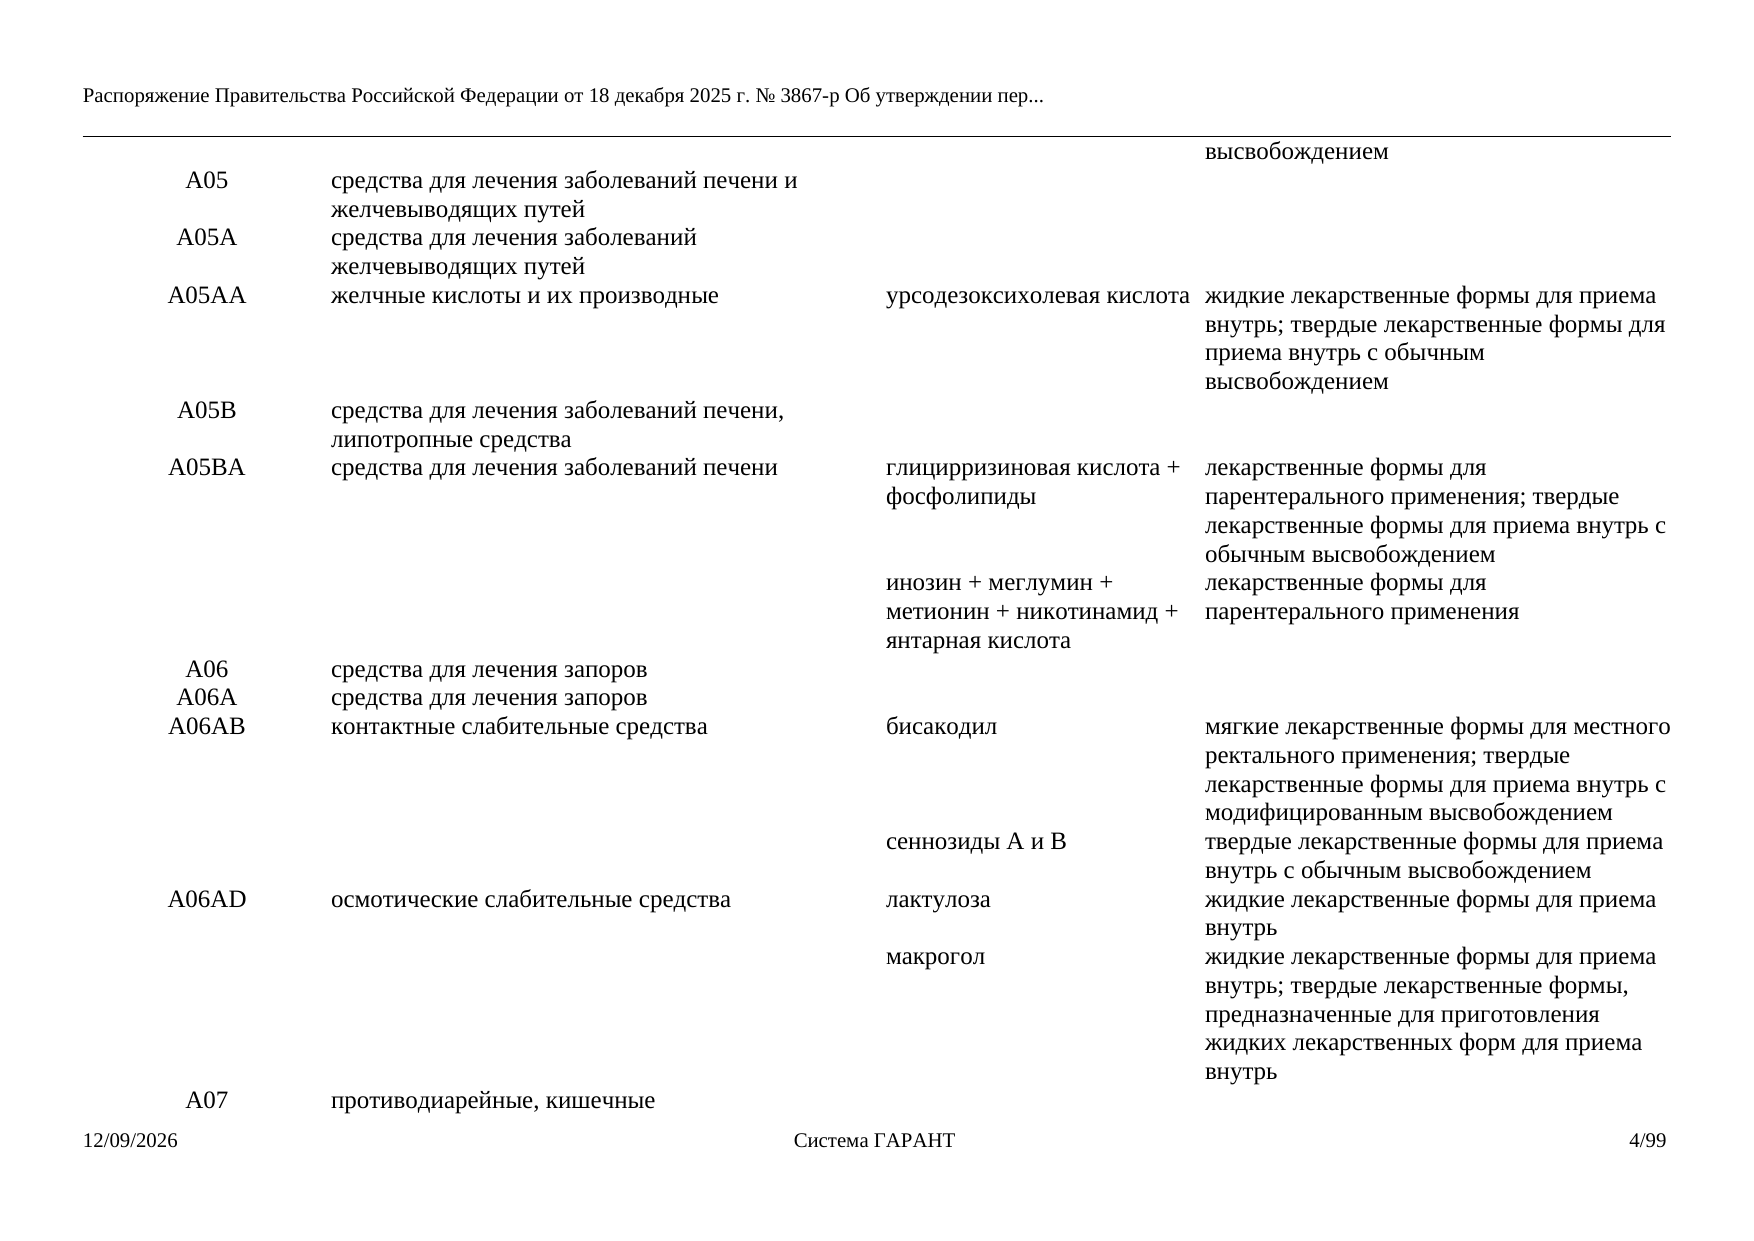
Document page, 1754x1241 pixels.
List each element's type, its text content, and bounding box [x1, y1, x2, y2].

table_cell средства для лечения запоров [331, 683, 886, 711]
table_cell [886, 654, 1205, 682]
table_cell желчные кислоты и их производные [331, 280, 886, 395]
table_cell средства для лечения заболеваний печени и желчевыводящих путей [331, 165, 886, 222]
table_cell [331, 568, 886, 654]
table_cell A06A [83, 683, 331, 711]
table_cell макрогол [886, 941, 1205, 1085]
table_cell A05B [83, 395, 331, 452]
table_cell твердые лекарственные формы для приема внутрь с обычным высвобождением [1205, 826, 1671, 884]
table_cell [1205, 654, 1671, 682]
table_cell A05AA [83, 280, 331, 395]
table_cell A05A [83, 223, 331, 280]
table_cell [886, 395, 1205, 452]
table_cell [331, 941, 886, 1085]
table_cell осмотические слабительные средства [331, 884, 886, 941]
table_cell [83, 941, 331, 1085]
table_cell лекарственные формы для парентерального применения [1205, 568, 1671, 654]
table_cell жидкие лекарственные формы для приема внутрь; твердые лекарственные формы для приема внутрь с обычным высвобождением [1205, 280, 1671, 395]
table_cell контактные слабительные средства [331, 711, 886, 826]
table_cell средства для лечения заболеваний печени [331, 453, 886, 567]
table_cell лактулоза [886, 884, 1205, 941]
table_cell [83, 568, 331, 654]
table_cell мягкие лекарственные формы для местного ректального применения; твердые лекарственные формы для приема внутрь с модифицированным высвобождением [1205, 711, 1671, 826]
table_cell урсодезоксихолевая кислота [886, 280, 1205, 395]
table_cell [83, 137, 331, 165]
table_cell [1205, 165, 1671, 222]
table_cell [886, 165, 1205, 222]
table_cell [886, 1085, 1205, 1114]
table_cell A05BA [83, 453, 331, 567]
table_cell A06AD [83, 884, 331, 941]
table_cell [1205, 683, 1671, 711]
table_cell инозин + меглумин + метионин + никотинамид + янтарная кислота [886, 568, 1205, 654]
table_cell [83, 826, 331, 884]
table_cell глицирризиновая кислота + фосфолипиды [886, 453, 1205, 567]
table_cell противодиарейные, кишечные [331, 1085, 886, 1114]
table_cell [1205, 1085, 1671, 1114]
table_cell средства для лечения заболеваний желчевыводящих путей [331, 223, 886, 280]
table_cell высвобождением [1205, 137, 1671, 165]
table_cell сеннозиды A и B [886, 826, 1205, 884]
table_cell A06 [83, 654, 331, 682]
table_cell [886, 683, 1205, 711]
table_cell лекарственные формы для парентерального применения; твердые лекарственные формы для приема внутрь с обычным высвобождением [1205, 453, 1671, 567]
table_cell [331, 826, 886, 884]
table_cell жидкие лекарственные формы для приема внутрь; твердые лекарственные формы, предназначенные для приготовления жидких лекарственных форм для приема внутрь [1205, 941, 1671, 1085]
table_cell жидкие лекарственные формы для приема внутрь [1205, 884, 1671, 941]
table_cell [886, 223, 1205, 280]
table_cell [331, 137, 886, 165]
table_cell [1205, 395, 1671, 452]
table_cell A07 [83, 1085, 331, 1114]
table_cell A05 [83, 165, 331, 222]
table_cell A06AB [83, 711, 331, 826]
table_cell [886, 137, 1205, 165]
table_cell бисакодил [886, 711, 1205, 826]
table_cell [1205, 223, 1671, 280]
table_cell средства для лечения заболеваний печени, липотропные средства [331, 395, 886, 452]
table_cell средства для лечения запоров [331, 654, 886, 682]
